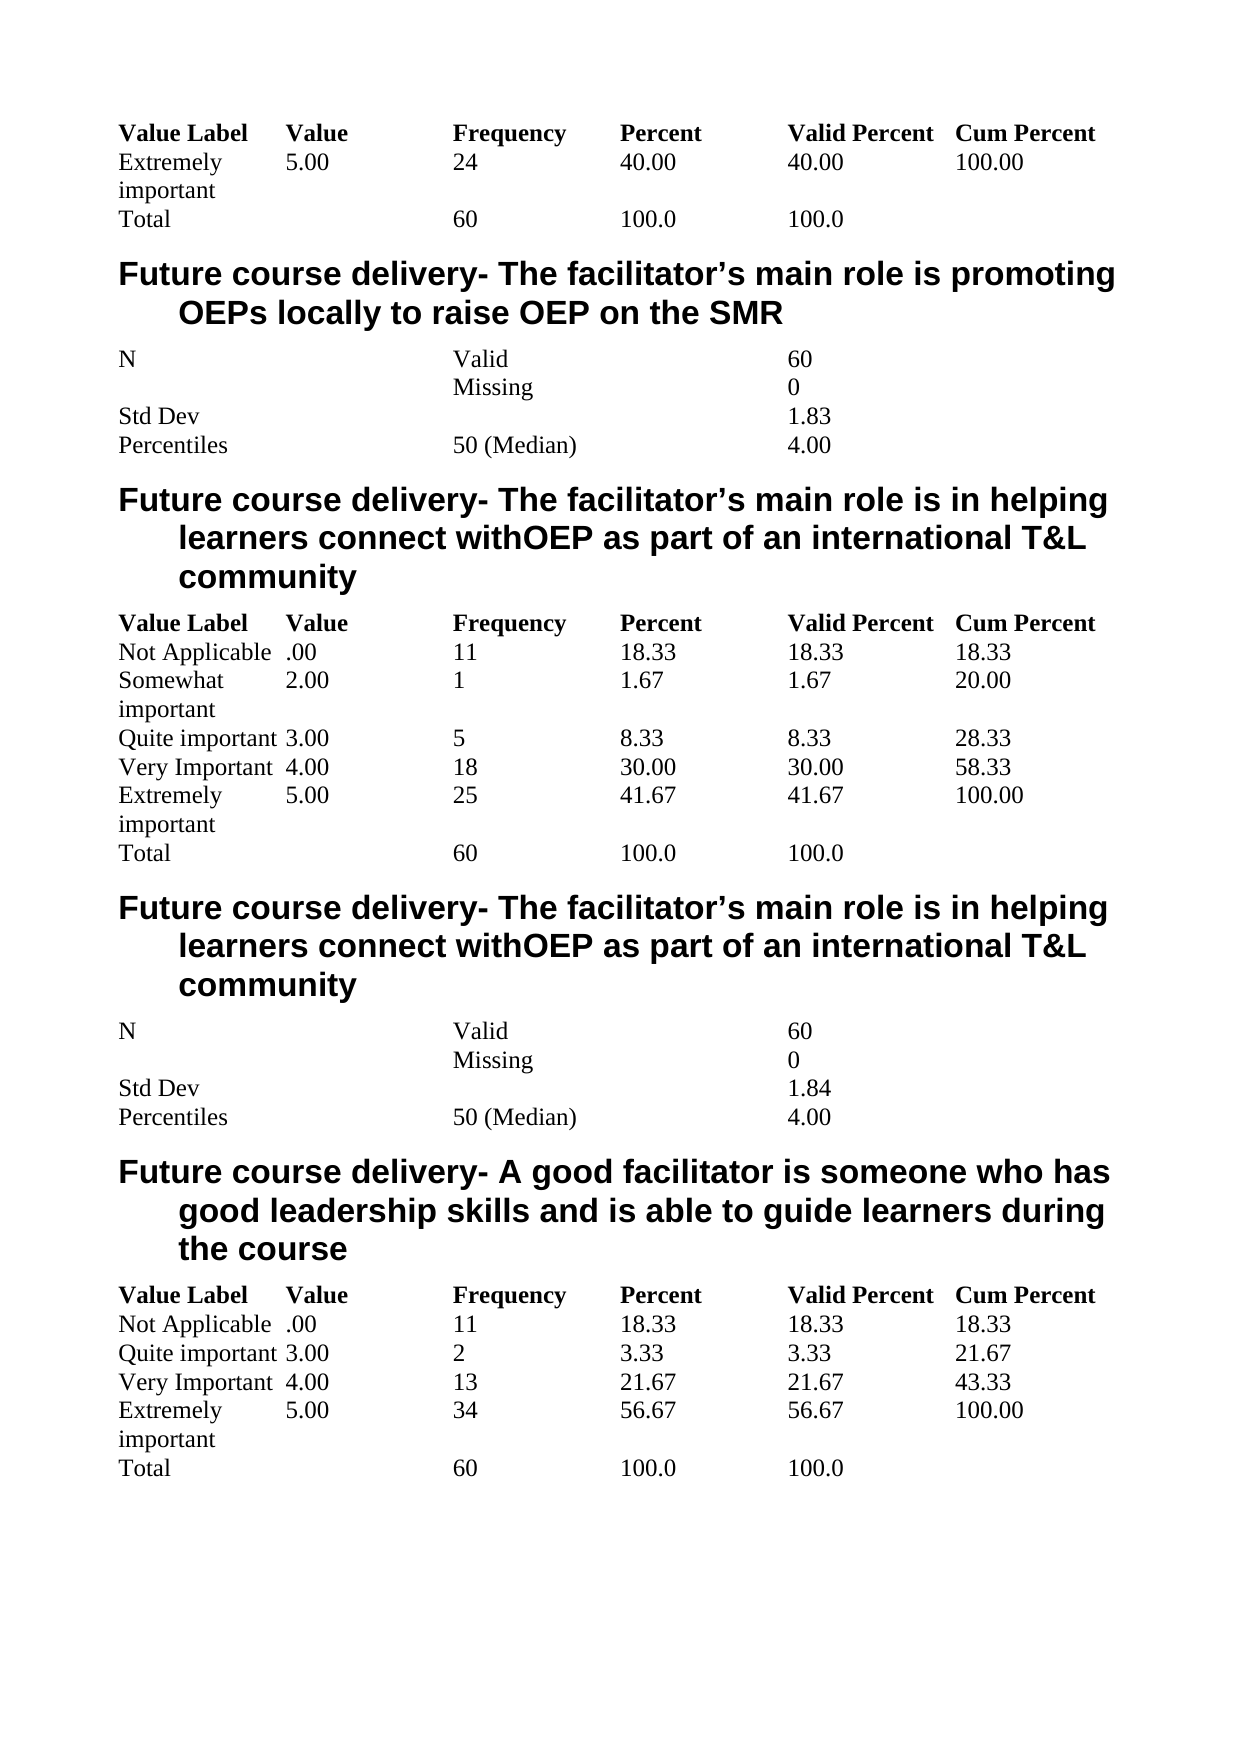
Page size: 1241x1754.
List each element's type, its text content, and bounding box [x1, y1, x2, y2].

table_cell 60 [453, 838, 620, 867]
table_header Value Label [118, 1280, 285, 1309]
table_cell 43.33 [955, 1367, 1122, 1395]
table_cell [955, 204, 1122, 233]
subtitle Future course delivery- The facilitator’s main role is in helping learners connect withOEP as part of an international T&L community [118, 479, 1122, 596]
table_cell 100.0 [788, 1453, 955, 1482]
table_cell Very Important [118, 752, 285, 781]
table_cell 100.00 [955, 147, 1122, 204]
table_cell 25 [453, 781, 620, 838]
table_cell 100.00 [955, 1395, 1122, 1453]
table_header Cum Percent [955, 608, 1122, 637]
table_header Valid Percent [788, 1280, 955, 1309]
table_header Value [285, 118, 453, 147]
table_header Valid [453, 1016, 787, 1045]
table_cell 58.33 [955, 752, 1122, 781]
table_cell 1 [453, 666, 620, 723]
table_cell 21.67 [620, 1367, 787, 1395]
table_cell 100.0 [620, 838, 787, 867]
table_cell 0 [788, 373, 1122, 401]
table_cell 5.00 [285, 781, 453, 838]
table_cell 18.33 [788, 1309, 955, 1338]
table_header Cum Percent [955, 1280, 1122, 1309]
table_header Cum Percent [955, 118, 1122, 147]
table_cell 8.33 [620, 723, 787, 752]
table_cell Total [118, 838, 453, 867]
table_cell 2 [453, 1338, 620, 1367]
table_cell 1.67 [620, 666, 787, 723]
subtitle Future course delivery- The facilitator’s main role is promoting OEPs locally to raise OEP on the SMR [118, 254, 1122, 331]
table_cell 18.33 [955, 637, 1122, 666]
table_cell 4.00 [788, 430, 1122, 459]
table_cell 60 [453, 1453, 620, 1482]
table_cell 20.00 [955, 666, 1122, 723]
table_cell 1.84 [788, 1074, 1122, 1102]
table_cell 56.67 [620, 1395, 787, 1453]
table_cell 3.33 [620, 1338, 787, 1367]
table_cell Very Important [118, 1367, 285, 1395]
table_cell 40.00 [620, 147, 787, 204]
table_cell 5.00 [285, 147, 453, 204]
table_header Percent [620, 118, 787, 147]
table_cell 21.67 [788, 1367, 955, 1395]
table_header N [118, 1016, 453, 1045]
table_cell 50 (Median) [453, 1102, 787, 1131]
table_cell 28.33 [955, 723, 1122, 752]
table_cell 18.33 [955, 1309, 1122, 1338]
table_cell [118, 1045, 453, 1073]
table_cell Missing [453, 373, 787, 401]
table_cell 41.67 [620, 781, 787, 838]
table_cell 100.0 [788, 838, 955, 867]
table_cell 56.67 [788, 1395, 955, 1453]
table_header Valid [453, 344, 787, 372]
table_cell 100.0 [620, 204, 787, 233]
table_cell 11 [453, 1309, 620, 1338]
table_cell 24 [453, 147, 620, 204]
table_cell 8.33 [788, 723, 955, 752]
table_cell 4.00 [788, 1102, 1122, 1131]
table_cell 60 [453, 204, 620, 233]
table_cell 34 [453, 1395, 620, 1453]
table_cell 100.0 [620, 1453, 787, 1482]
subtitle Future course delivery- A good facilitator is someone who has good leadership skills and is able to guide learners during the course [118, 1152, 1122, 1268]
table_cell 21.67 [955, 1338, 1122, 1367]
table_cell Quite important [118, 1338, 285, 1367]
table_cell Extremely important [118, 781, 285, 838]
table_cell 1.83 [788, 401, 1122, 430]
table_cell 41.67 [788, 781, 955, 838]
table_cell 4.00 [285, 1367, 453, 1395]
table_cell 5.00 [285, 1395, 453, 1453]
table_cell Percentiles [118, 1102, 453, 1131]
table_cell [118, 373, 453, 401]
table_cell 3.33 [788, 1338, 955, 1367]
table_header N [118, 344, 453, 372]
table_cell 40.00 [788, 147, 955, 204]
table_cell Std Dev [118, 1074, 453, 1102]
table_cell 3.00 [285, 1338, 453, 1367]
table_cell 30.00 [620, 752, 787, 781]
table_header 60 [788, 344, 1122, 372]
table_cell .00 [285, 1309, 453, 1338]
table_cell 18 [453, 752, 620, 781]
table_cell 13 [453, 1367, 620, 1395]
table_header Value [285, 1280, 453, 1309]
table_cell .00 [285, 637, 453, 666]
table_cell 30.00 [788, 752, 955, 781]
table_header Valid Percent [788, 608, 955, 637]
table_cell Std Dev [118, 401, 453, 430]
table_cell 3.00 [285, 723, 453, 752]
table_cell Somewhat important [118, 666, 285, 723]
table_header Percent [620, 1280, 787, 1309]
table_cell Percentiles [118, 430, 453, 459]
table_cell 0 [788, 1045, 1122, 1073]
table_cell Total [118, 1453, 453, 1482]
table_header Frequency [453, 118, 620, 147]
table_cell 11 [453, 637, 620, 666]
table_cell 50 (Median) [453, 430, 787, 459]
table_header Value Label [118, 118, 285, 147]
table_cell 18.33 [788, 637, 955, 666]
table_cell Not Applicable [118, 1309, 285, 1338]
table_header 60 [788, 1016, 1122, 1045]
table_cell 100.0 [788, 204, 955, 233]
table_header Value Label [118, 608, 285, 637]
table_cell [955, 838, 1122, 867]
table_cell Extremely important [118, 147, 285, 204]
table_header Frequency [453, 608, 620, 637]
table_cell [955, 1453, 1122, 1482]
table_cell 1.67 [788, 666, 955, 723]
table_header Percent [620, 608, 787, 637]
table_cell Extremely important [118, 1395, 285, 1453]
subtitle Future course delivery- The facilitator’s main role is in helping learners connect withOEP as part of an international T&L community [118, 888, 1122, 1003]
table_cell 5 [453, 723, 620, 752]
table_cell 100.00 [955, 781, 1122, 838]
table_cell Missing [453, 1045, 787, 1073]
table_cell 4.00 [285, 752, 453, 781]
table_cell Not Applicable [118, 637, 285, 666]
table_header Frequency [453, 1280, 620, 1309]
table_cell [453, 401, 787, 430]
table_header Valid Percent [788, 118, 955, 147]
table_cell 18.33 [620, 1309, 787, 1338]
table_cell Total [118, 204, 453, 233]
table_cell 18.33 [620, 637, 787, 666]
table_cell 2.00 [285, 666, 453, 723]
table_cell [453, 1074, 787, 1102]
table_header Value [285, 608, 453, 637]
table_cell Quite important [118, 723, 285, 752]
